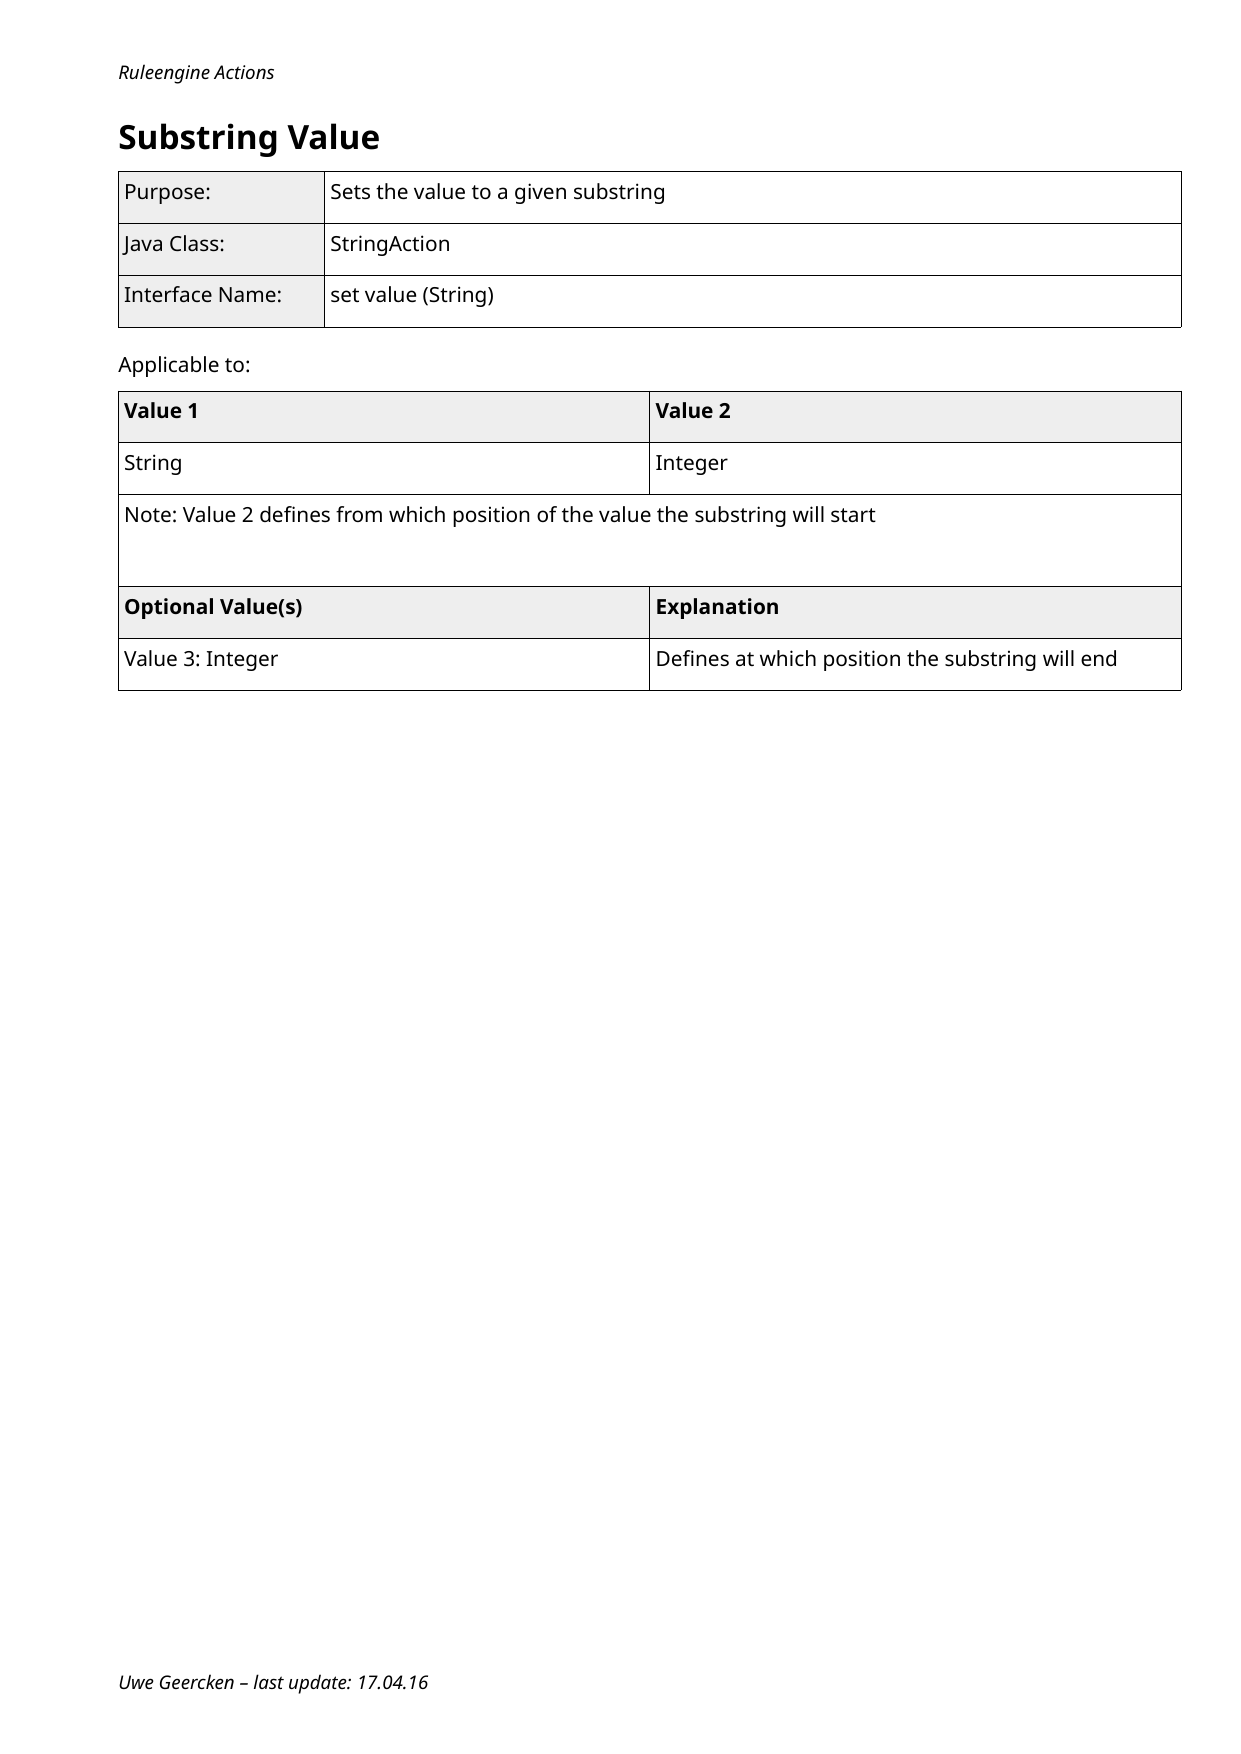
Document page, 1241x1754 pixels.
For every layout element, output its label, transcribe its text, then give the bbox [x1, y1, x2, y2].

text Substring Value [118, 114, 1181, 159]
table_cell StringAction [325, 224, 1181, 275]
table_cell Value 3: Integer [119, 639, 649, 689]
table_cell Java Class: [119, 224, 324, 275]
table_cell set value (String) [325, 276, 1181, 327]
table_cell String [119, 443, 649, 494]
table_cell Interface Name: [119, 276, 324, 327]
table_header Purpose: [119, 172, 324, 223]
table_cell Optional Value(s) [119, 587, 649, 638]
table_cell Defines at which position the substring will end [650, 639, 1181, 689]
table_header Value 1 [119, 392, 649, 442]
text Applicable to: [118, 350, 1181, 379]
table_header Value 2 [650, 392, 1181, 442]
table_cell Explanation [650, 587, 1181, 638]
table_cell Note: Value 2 defines from which position of the value the substring will start [119, 495, 1181, 586]
table_cell Integer [650, 443, 1181, 494]
table_header Sets the value to a given substring [325, 172, 1181, 223]
